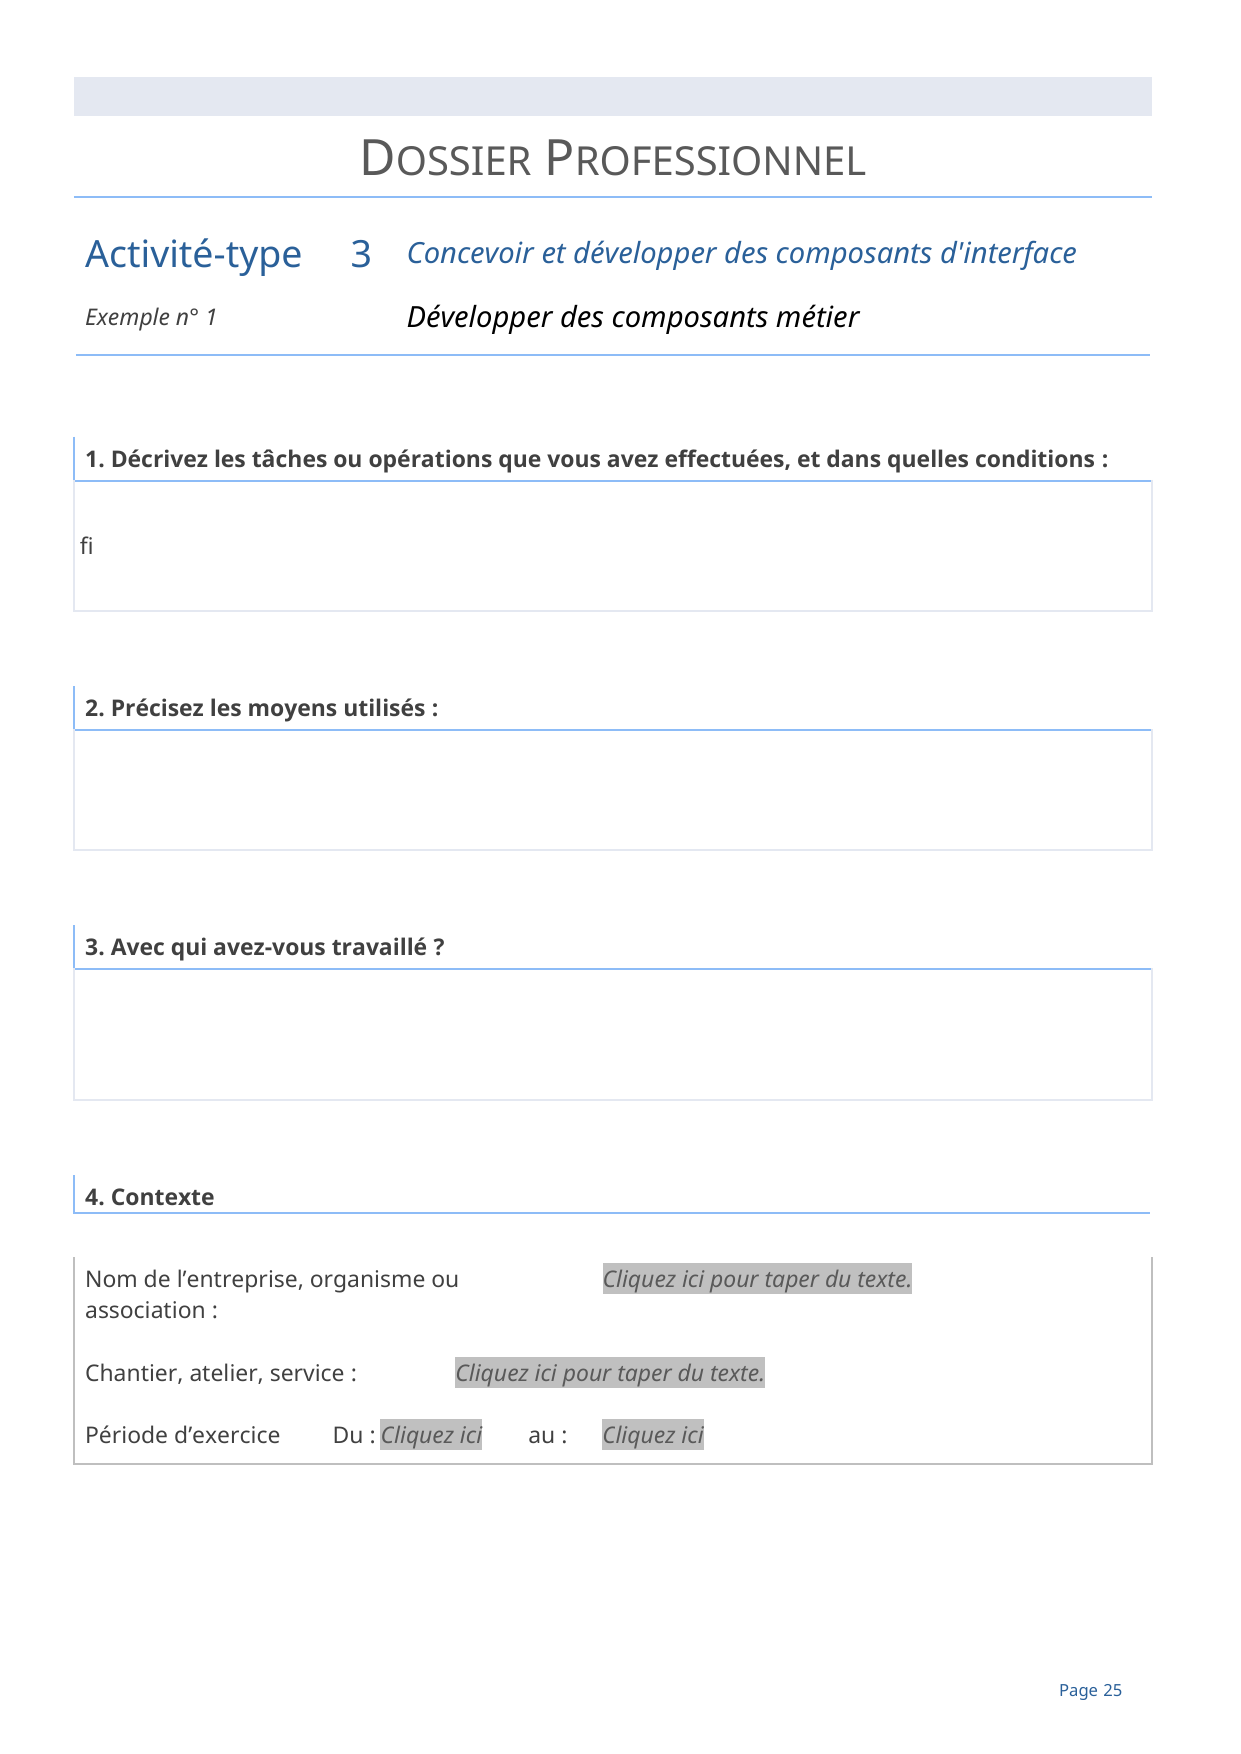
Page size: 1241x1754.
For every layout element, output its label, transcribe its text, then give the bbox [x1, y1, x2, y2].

table_cell 2. Précisez les moyens utilisés : [75, 686, 1152, 729]
table_cell [74, 1138, 1152, 1175]
table_cell [74, 851, 1152, 888]
table_header Activité-type [74, 221, 330, 278]
table_cell 1. Décrivez les tâches ou opérations que vous avez effectuées, et dans quelles conditions : [75, 437, 1152, 479]
table_cell fi [75, 524, 1151, 567]
table_cell [75, 482, 1151, 524]
table_cell Cliquez ici pour taper du texte. [444, 1338, 1151, 1400]
table_cell [75, 731, 1151, 774]
table_cell Développer des composants métier [395, 278, 1152, 354]
table_cell [74, 1101, 1093, 1138]
table_cell [75, 774, 1151, 811]
table_cell [1093, 612, 1152, 649]
table_cell [578, 1212, 1152, 1257]
table_header 3 [330, 221, 395, 278]
table_cell [75, 567, 1151, 610]
table_cell [74, 888, 1152, 925]
table_cell [74, 649, 1152, 686]
table_cell [1093, 1101, 1152, 1138]
table_cell [1093, 1465, 1152, 1502]
table_cell [74, 354, 1152, 399]
table_cell Exemple n° 1 [74, 278, 395, 354]
table_cell 3. Avec qui avez-vous travaillé ? [75, 925, 1152, 968]
table_cell 4. Contexte [75, 1175, 1152, 1212]
table_cell [74, 399, 1152, 437]
table_cell Chantier, atelier, service : [75, 1338, 444, 1400]
table_cell [74, 612, 1093, 649]
table_cell [75, 811, 1151, 848]
table_cell Cliquez ici pour taper du texte. [578, 1257, 1151, 1338]
table_cell [75, 1013, 1151, 1056]
table_cell [74, 1214, 578, 1257]
table_cell [74, 1465, 1093, 1502]
table_header Concevoir et développer des composants d'interface [395, 221, 1152, 278]
table_cell Période d’exercice Du : Cliquez ici au : Cliquez ici [75, 1400, 1151, 1463]
table_cell [75, 1056, 1151, 1099]
table_cell Nom de l’entreprise, organisme ou association : [75, 1257, 578, 1338]
table_cell [75, 970, 1151, 1013]
